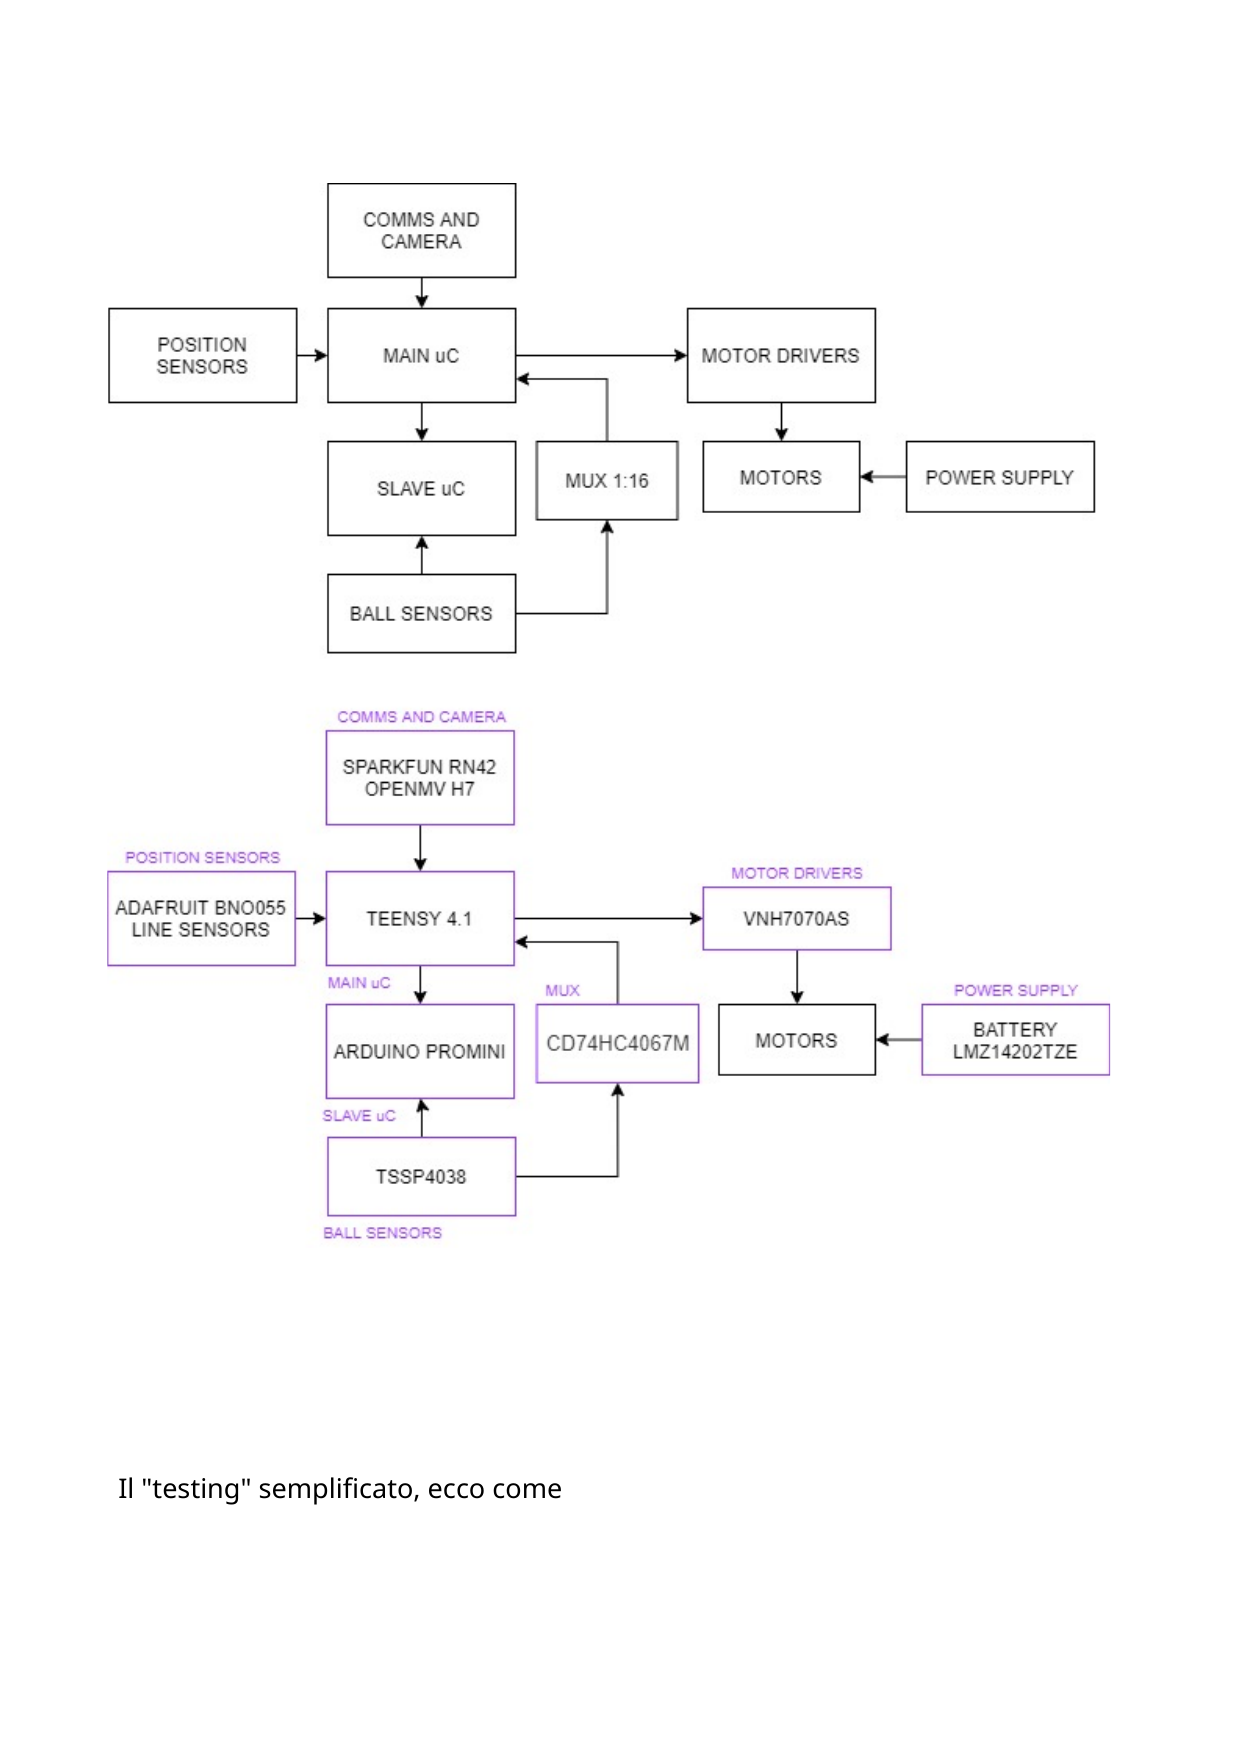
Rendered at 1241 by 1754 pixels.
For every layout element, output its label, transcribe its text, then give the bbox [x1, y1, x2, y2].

text Il "testing" semplificato, ecco come [118, 1469, 1122, 1506]
picture [107, 183, 1111, 1248]
